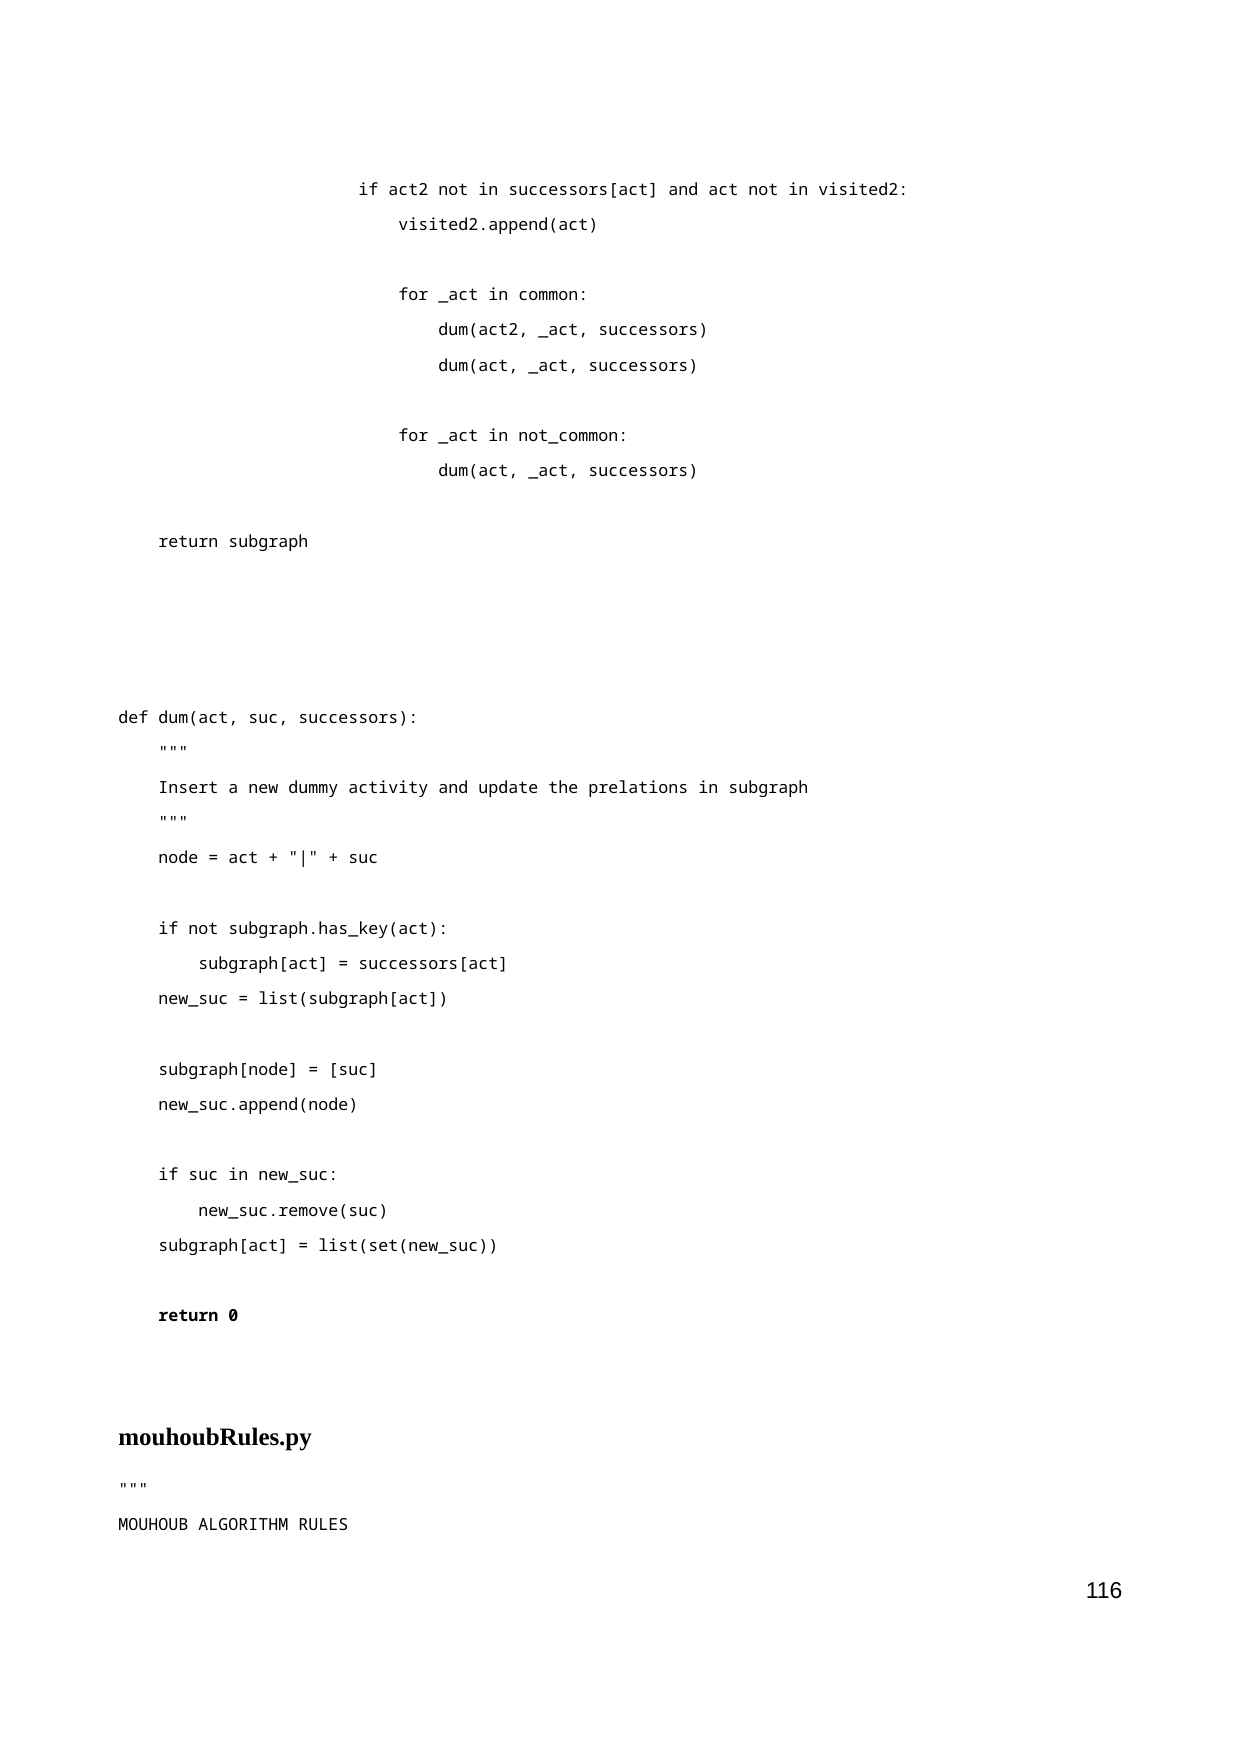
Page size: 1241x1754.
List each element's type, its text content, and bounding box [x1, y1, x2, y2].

text dum(act, _act, successors) [118, 353, 1122, 376]
text if act2 not in successors[act] and act not in visited2: [118, 177, 1122, 200]
text new_suc.append(node) [118, 1093, 1122, 1115]
text subgraph[act] = list(set(new_suc)) [118, 1233, 1122, 1256]
text """ [118, 1477, 1122, 1500]
text node = act + "|" + suc [118, 846, 1122, 869]
text """ [118, 811, 1122, 834]
text def dum(act, suc, successors): [118, 705, 1122, 728]
text new_suc = list(subgraph[act]) [118, 987, 1122, 1010]
text dum(act, _act, successors) [118, 459, 1122, 482]
text subgraph[act] = successors[act] [118, 952, 1122, 974]
text new_suc.remove(suc) [118, 1198, 1122, 1221]
text subgraph[node] = [suc] [118, 1057, 1122, 1080]
text for _act in not_common: [118, 424, 1122, 446]
text for _act in common: [118, 283, 1122, 306]
text return 0 [118, 1304, 1122, 1327]
text Insert a new dummy activity and update the prelations in subgraph [118, 776, 1122, 798]
text """ [118, 741, 1122, 763]
text if suc in new_suc: [118, 1163, 1122, 1186]
text MOUHOUB ALGORITHM RULES [118, 1512, 1122, 1535]
text dum(act2, _act, successors) [118, 318, 1122, 341]
text if not subgraph.has_key(act): [118, 917, 1122, 939]
text mouhoubRules.py [118, 1422, 1122, 1450]
text visited2.append(act) [118, 212, 1122, 235]
text return subgraph [118, 529, 1122, 552]
